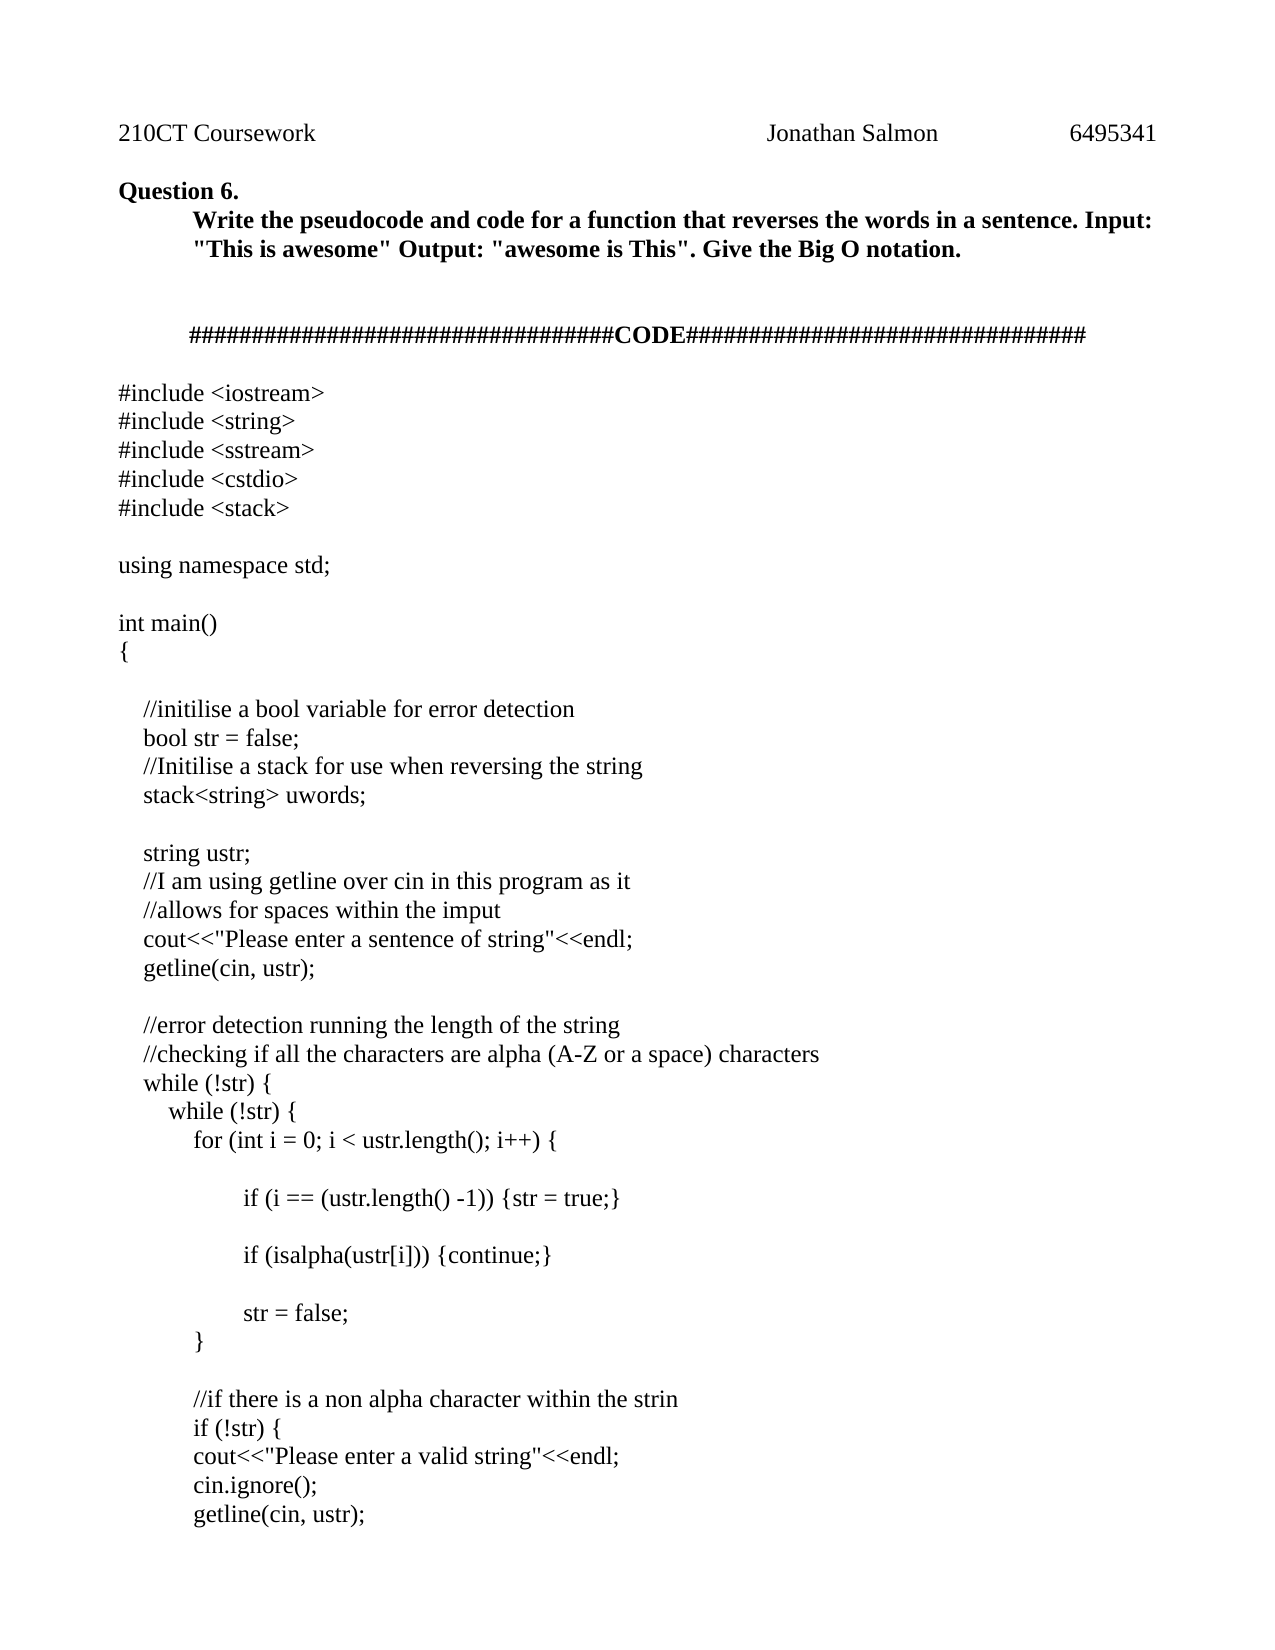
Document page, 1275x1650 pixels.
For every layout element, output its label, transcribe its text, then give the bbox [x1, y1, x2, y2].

text getline(cin, ustr); [118, 1499, 1157, 1528]
text using namespace std; [118, 550, 1157, 579]
text stack<string> uwords; [118, 780, 1157, 809]
text str = false; [118, 1298, 1157, 1326]
text //I am using getline over cin in this program as it [118, 866, 1157, 895]
text if (!str) { [118, 1413, 1157, 1441]
text #include <string> [118, 406, 1157, 435]
text //checking if all the characters are alpha (A-Z or a space) characters [118, 1039, 1157, 1068]
text ##################################CODE################################ [118, 320, 1157, 349]
text getline(cin, ustr); [118, 953, 1157, 981]
text #include <iostream> [118, 378, 1157, 406]
text { [118, 636, 1157, 665]
text "This is awesome" Output: "awesome is This". Give the Big O notation. [118, 234, 1157, 263]
text for (int i = 0; i < ustr.length(); i++) { [118, 1125, 1157, 1154]
text cout<<"Please enter a valid string"<<endl; [118, 1441, 1157, 1470]
text if (i == (ustr.length() -1)) {str = true;} [118, 1183, 1157, 1211]
text #include <sstream> [118, 435, 1157, 464]
text #include <stack> [118, 493, 1157, 521]
text } [118, 1326, 1157, 1355]
text //Initilise a stack for use when reversing the string [118, 751, 1157, 780]
text string ustr; [118, 838, 1157, 866]
text #include <cstdio> [118, 464, 1157, 493]
text //if there is a non alpha character within the strin [118, 1384, 1157, 1413]
text bool str = false; [118, 723, 1157, 751]
text //initilise a bool variable for error detection [118, 694, 1157, 723]
text //allows for spaces within the imput [118, 895, 1157, 924]
text cin.ignore(); [118, 1470, 1157, 1499]
text Write the pseudocode and code for a function that reverses the words in a sentence. Input: [118, 205, 1157, 234]
text int main() [118, 608, 1157, 636]
text if (isalpha(ustr[i])) {continue;} [118, 1240, 1157, 1269]
text //error detection running the length of the string [118, 1010, 1157, 1039]
text while (!str) { [118, 1096, 1157, 1125]
text cout<<"Please enter a sentence of string"<<endl; [118, 924, 1157, 953]
text while (!str) { [118, 1068, 1157, 1096]
text Question 6. [118, 176, 1157, 205]
